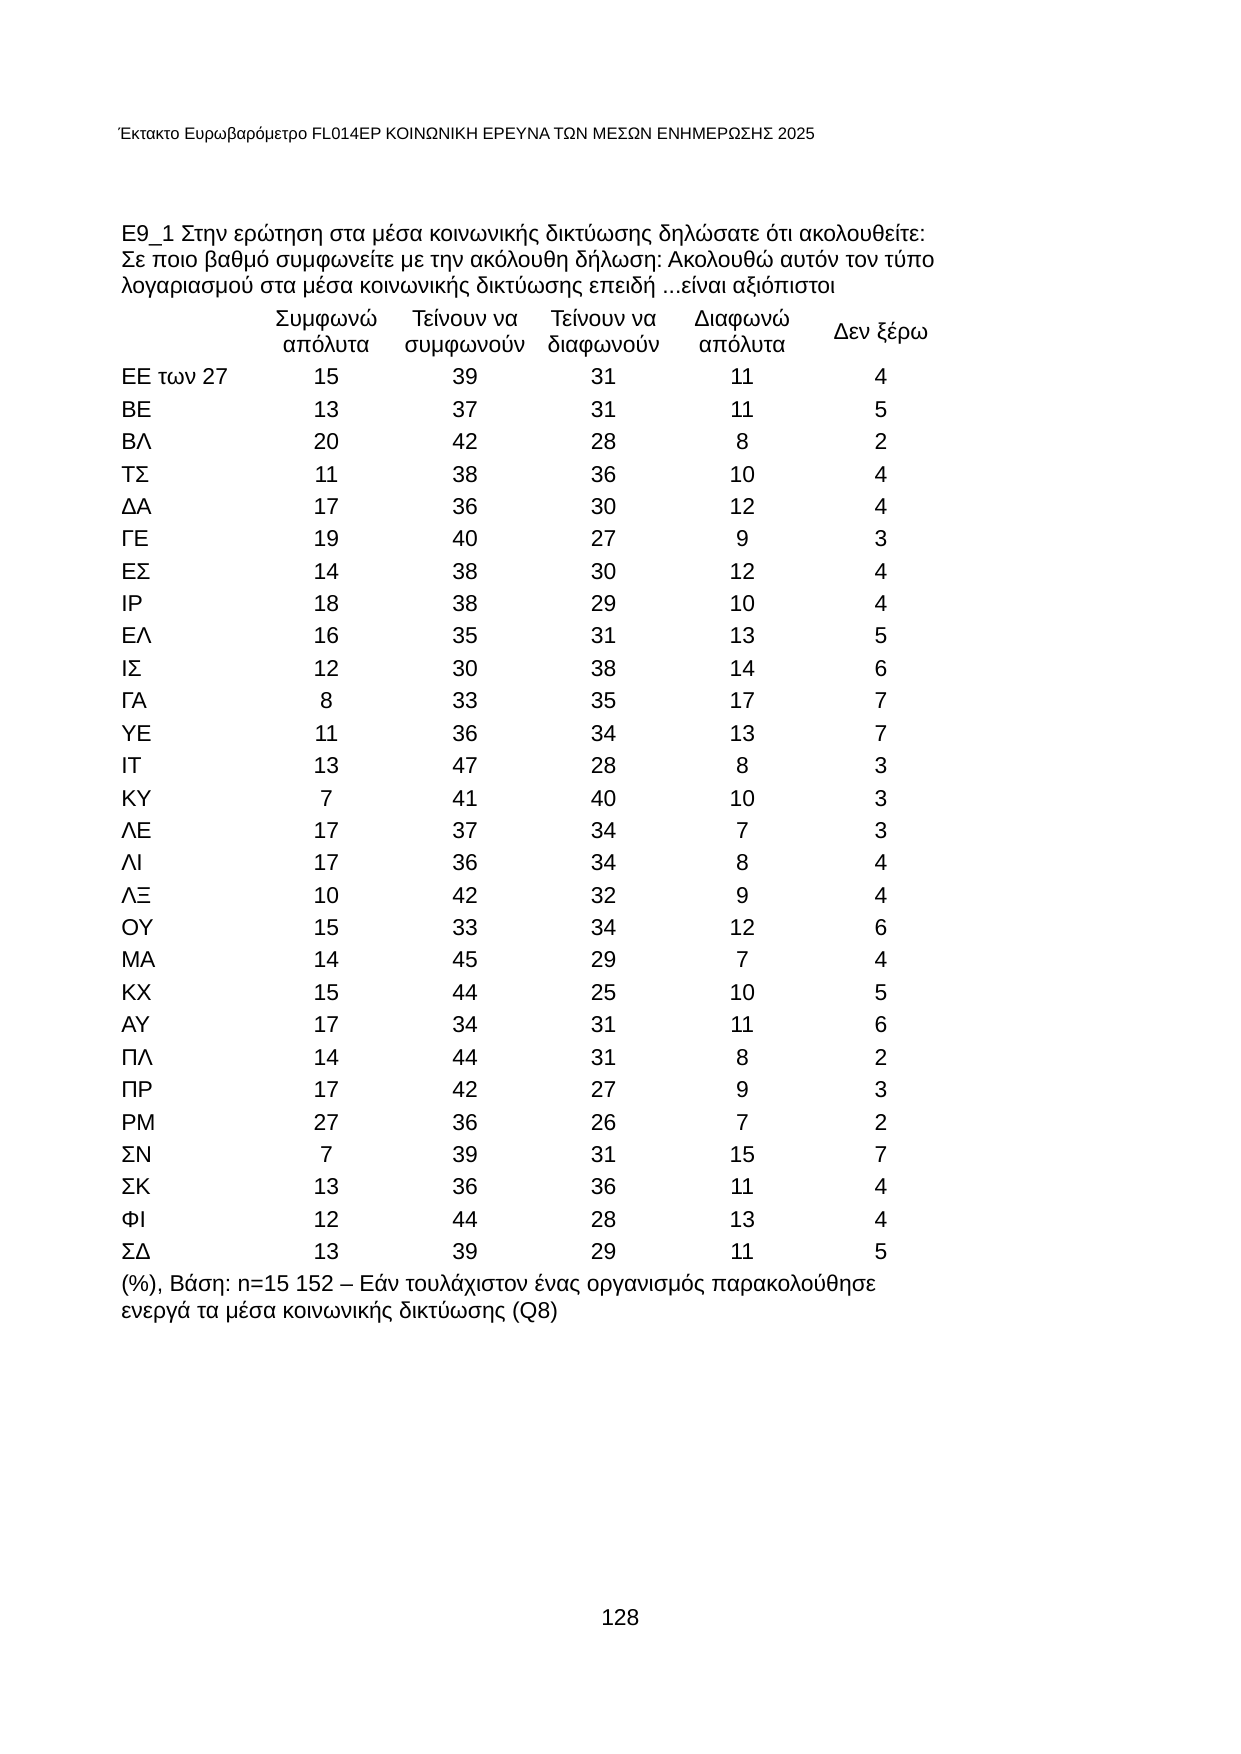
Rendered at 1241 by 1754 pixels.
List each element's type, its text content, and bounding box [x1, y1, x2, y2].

table_cell 36 [395, 717, 534, 749]
table_cell 15 [257, 911, 395, 943]
table_cell 11 [673, 1008, 811, 1041]
table_cell 7 [257, 1138, 395, 1170]
table_cell 12 [673, 490, 811, 522]
table_cell ΥΕ [118, 717, 257, 749]
table_cell 34 [534, 846, 673, 879]
table_cell 41 [395, 781, 534, 814]
table_cell 9 [673, 1073, 811, 1105]
table_cell 8 [673, 749, 811, 781]
table_cell 38 [534, 652, 673, 684]
table_cell 34 [534, 814, 673, 846]
table_cell 4 [811, 458, 950, 490]
table_cell 12 [673, 911, 811, 943]
table_cell ΛΕ [118, 814, 257, 846]
table_cell ΛΞ [118, 879, 257, 911]
table_cell 10 [673, 458, 811, 490]
table_cell 3 [811, 781, 950, 814]
table_cell ΣΝ [118, 1138, 257, 1170]
table_cell 12 [257, 652, 395, 684]
table_cell 13 [257, 1235, 395, 1267]
table_cell 44 [395, 1203, 534, 1235]
table_cell 4 [811, 587, 950, 619]
table_cell 38 [395, 458, 534, 490]
table_cell ΦΙ [118, 1203, 257, 1235]
table_cell 45 [395, 944, 534, 976]
table_cell 4 [811, 1203, 950, 1235]
table_cell 38 [395, 587, 534, 619]
table_cell 36 [534, 458, 673, 490]
table_cell 9 [673, 879, 811, 911]
table_cell ΛΙ [118, 846, 257, 879]
table_cell 14 [257, 1041, 395, 1073]
table_cell 33 [395, 911, 534, 943]
table_cell 44 [395, 976, 534, 1008]
table_cell 8 [673, 1041, 811, 1073]
table_cell 16 [257, 620, 395, 652]
table_cell 11 [673, 1235, 811, 1267]
table_cell 13 [257, 1170, 395, 1203]
table_cell 31 [534, 1138, 673, 1170]
table_cell ΙΤ [118, 749, 257, 781]
table_cell 31 [534, 360, 673, 393]
table_cell 8 [257, 684, 395, 717]
table_cell 13 [673, 620, 811, 652]
table_cell 4 [811, 879, 950, 911]
table_cell 44 [395, 1041, 534, 1073]
table_cell 27 [534, 522, 673, 555]
table_cell ΣΔ [118, 1235, 257, 1267]
table_cell 36 [395, 1105, 534, 1138]
table_cell 42 [395, 425, 534, 457]
table_cell 7 [673, 814, 811, 846]
table_cell 27 [534, 1073, 673, 1105]
table_cell 6 [811, 1008, 950, 1041]
table_cell 9 [673, 522, 811, 555]
table_cell ΓΕ [118, 522, 257, 555]
table_cell 3 [811, 814, 950, 846]
table_cell Τείνουν να συμφωνούν [395, 302, 534, 360]
table_cell ΤΣ [118, 458, 257, 490]
table_cell 2 [811, 1041, 950, 1073]
table_cell 34 [534, 717, 673, 749]
table_cell 14 [257, 555, 395, 587]
table_cell 4 [811, 944, 950, 976]
table_cell 17 [257, 490, 395, 522]
table_cell 32 [534, 879, 673, 911]
table_cell 14 [257, 944, 395, 976]
table_cell 17 [673, 684, 811, 717]
table_cell 34 [534, 911, 673, 943]
table_cell ΟΥ [118, 911, 257, 943]
table_cell 31 [534, 1008, 673, 1041]
table_cell 8 [673, 846, 811, 879]
table_cell ΣΚ [118, 1170, 257, 1203]
table_cell 4 [811, 1170, 950, 1203]
table_cell 7 [811, 717, 950, 749]
table_cell 36 [395, 846, 534, 879]
table_cell 11 [673, 360, 811, 393]
table_cell ΠΛ [118, 1041, 257, 1073]
table_cell 42 [395, 1073, 534, 1105]
table_cell 5 [811, 620, 950, 652]
table_cell ΑΥ [118, 1008, 257, 1041]
table_cell 14 [673, 652, 811, 684]
table_cell 17 [257, 846, 395, 879]
table_cell 40 [395, 522, 534, 555]
table_cell 3 [811, 1073, 950, 1105]
table_cell 28 [534, 749, 673, 781]
table_cell ΕΣ [118, 555, 257, 587]
table_cell 10 [673, 976, 811, 1008]
table_cell Δεν ξέρω [811, 302, 950, 360]
table_cell 38 [395, 555, 534, 587]
table_cell ΙΡ [118, 587, 257, 619]
table_header Ε9_1 Στην ερώτηση στα μέσα κοινωνικής δικτύωσης δηλώσατε ότι ακολουθείτε: Σε ποιο βαθμό συμφωνείτε με την ακόλουθη δήλωση: Ακολουθώ αυτόν τον τύπο λογαριασμού στα μέσα κοινωνικής δικτύωσης επειδή ...είναι αξιόπιστοι [118, 217, 950, 302]
table_cell 10 [673, 587, 811, 619]
table_cell 5 [811, 1235, 950, 1267]
table_cell 15 [257, 976, 395, 1008]
table_cell 28 [534, 425, 673, 457]
table_cell 2 [811, 425, 950, 457]
table_cell 36 [534, 1170, 673, 1203]
table_cell 25 [534, 976, 673, 1008]
table_cell Συμφωνώ απόλυτα [257, 302, 395, 360]
table_cell 11 [673, 393, 811, 425]
table_cell 39 [395, 1235, 534, 1267]
table_cell ΓΑ [118, 684, 257, 717]
table_cell ΡΜ [118, 1105, 257, 1138]
table_cell 12 [673, 555, 811, 587]
table_cell 31 [534, 1041, 673, 1073]
table_cell 28 [534, 1203, 673, 1235]
table_cell 31 [534, 620, 673, 652]
table_cell 35 [534, 684, 673, 717]
table_cell 17 [257, 1073, 395, 1105]
table_cell 5 [811, 976, 950, 1008]
table_cell ΒΛ [118, 425, 257, 457]
table_cell 13 [257, 749, 395, 781]
table_cell 34 [395, 1008, 534, 1041]
table_cell 19 [257, 522, 395, 555]
table_cell 13 [673, 1203, 811, 1235]
table_cell 31 [534, 393, 673, 425]
table_cell 18 [257, 587, 395, 619]
table_cell 47 [395, 749, 534, 781]
table_cell 4 [811, 360, 950, 393]
table_cell ΜΑ [118, 944, 257, 976]
table_cell ΕΛ [118, 620, 257, 652]
table_cell 11 [257, 717, 395, 749]
table_cell 26 [534, 1105, 673, 1138]
table_cell 30 [395, 652, 534, 684]
table_cell 11 [257, 458, 395, 490]
table_cell 37 [395, 814, 534, 846]
table_cell 39 [395, 360, 534, 393]
table_cell 20 [257, 425, 395, 457]
table_cell ΚΧ [118, 976, 257, 1008]
table_cell 7 [811, 1138, 950, 1170]
table_cell 13 [673, 717, 811, 749]
table_cell 7 [257, 781, 395, 814]
table_cell 4 [811, 555, 950, 587]
table_cell 2 [811, 1105, 950, 1138]
table_cell 13 [257, 393, 395, 425]
table_cell ΚΥ [118, 781, 257, 814]
table_cell 15 [673, 1138, 811, 1170]
table_cell 6 [811, 652, 950, 684]
table_cell ΠΡ [118, 1073, 257, 1105]
table_cell 7 [673, 944, 811, 976]
table_cell 17 [257, 1008, 395, 1041]
table_cell [118, 302, 257, 360]
table_cell 40 [534, 781, 673, 814]
table_cell 29 [534, 944, 673, 976]
table_cell 29 [534, 1235, 673, 1267]
table_cell 33 [395, 684, 534, 717]
table_cell Τείνουν να διαφωνούν [534, 302, 673, 360]
table_cell ΔΑ [118, 490, 257, 522]
table_cell 36 [395, 1170, 534, 1203]
table_cell 4 [811, 846, 950, 879]
table_cell 12 [257, 1203, 395, 1235]
table_cell 10 [673, 781, 811, 814]
table_cell 7 [673, 1105, 811, 1138]
table_cell 35 [395, 620, 534, 652]
table_cell 29 [534, 587, 673, 619]
table_cell 7 [811, 684, 950, 717]
table_cell 3 [811, 749, 950, 781]
table_cell 15 [257, 360, 395, 393]
table_cell 39 [395, 1138, 534, 1170]
table_cell 42 [395, 879, 534, 911]
table_cell 3 [811, 522, 950, 555]
table_cell ΙΣ [118, 652, 257, 684]
table_cell 30 [534, 555, 673, 587]
table_cell 27 [257, 1105, 395, 1138]
table_cell ΕΕ των 27 [118, 360, 257, 393]
table_cell 36 [395, 490, 534, 522]
table_cell Διαφωνώ απόλυτα [673, 302, 811, 360]
table_cell ΒΕ [118, 393, 257, 425]
table_cell 11 [673, 1170, 811, 1203]
table_cell 17 [257, 814, 395, 846]
table_cell 8 [673, 425, 811, 457]
table_cell 37 [395, 393, 534, 425]
table_cell 30 [534, 490, 673, 522]
table_cell 6 [811, 911, 950, 943]
table_cell (%), Βάση: n=15 152 – Εάν τουλάχιστον ένας οργανισμός παρακολούθησε ενεργά τα μέσα κοινωνικής δικτύωσης (Q8) [118, 1268, 950, 1326]
table_cell 10 [257, 879, 395, 911]
table_cell 4 [811, 490, 950, 522]
table_cell 5 [811, 393, 950, 425]
